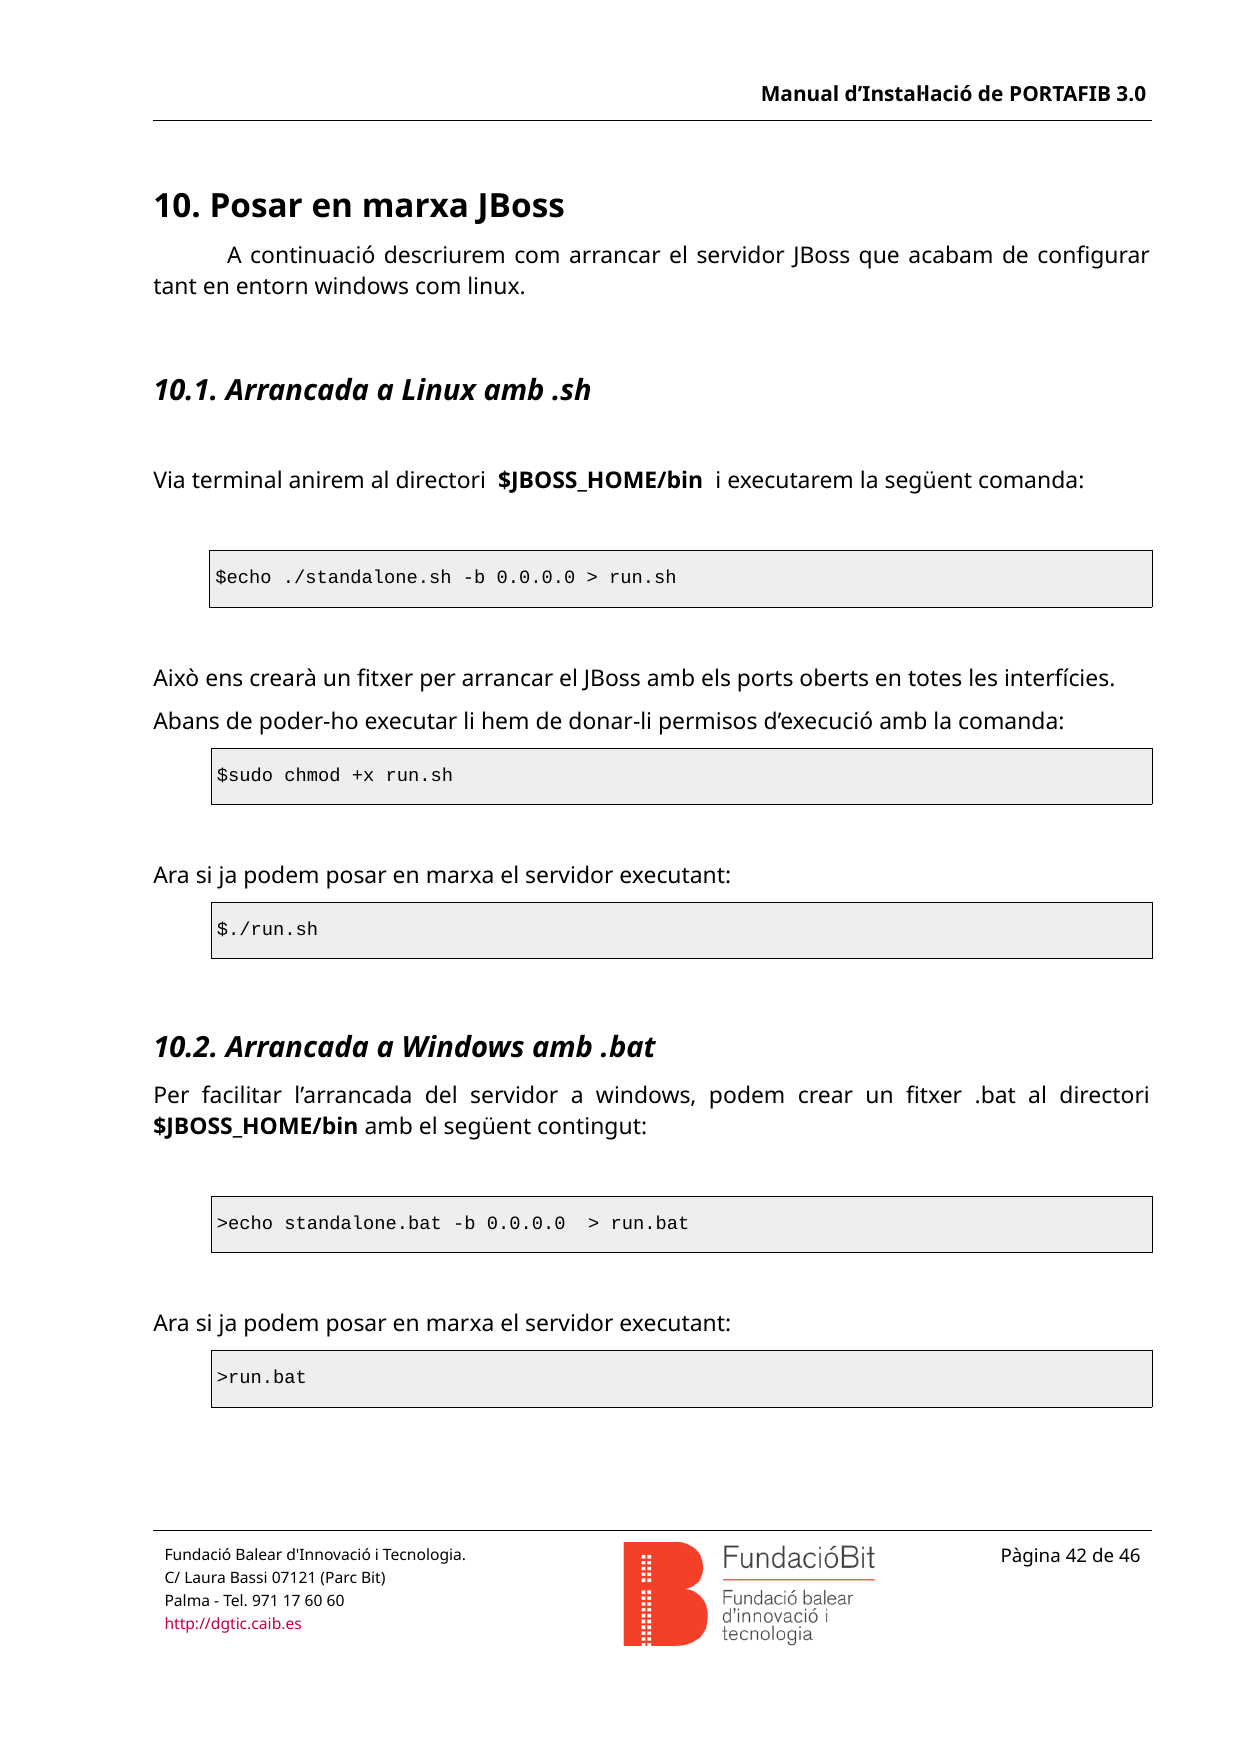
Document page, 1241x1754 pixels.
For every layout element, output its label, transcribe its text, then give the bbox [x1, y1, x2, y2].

subtitle Arrancada a Windows amb .bat [153, 1026, 1152, 1066]
subtitle Posar en marxa JBoss [153, 181, 1152, 227]
text Això ens crearà un fitxer per arrancar el JBoss amb els ports oberts en totes les interfícies. [153, 662, 1152, 693]
table_header $./run.sh [212, 903, 1152, 958]
text Ara si ja podem posar en marxa el servidor executant: [153, 1307, 1152, 1338]
table_header >echo standalone.bat -b 0.0.0.0 > run.bat [212, 1197, 1152, 1252]
text Per facilitar l’arrancada del servidor a windows, podem crear un fitxer .bat al directori $JBOSS_HOME/bin amb el següent contingut: [153, 1079, 1152, 1141]
text Via terminal anirem al directori $JBOSS_HOME/bin i executarem la següent comanda: [153, 464, 1152, 496]
table_header $sudo chmod +x run.sh [212, 749, 1152, 804]
table_header $echo ./standalone.sh -b 0.0.0.0 > run.sh [210, 551, 1152, 607]
table_header >run.bat [212, 1351, 1152, 1407]
picture [623, 1542, 875, 1646]
text A continuació descriurem com arrancar el servidor JBoss que acabam de configurar tant en entorn windows com linux. [153, 239, 1152, 301]
text Abans de poder-ho executar li hem de donar-li permisos d’execució amb la comanda: [153, 705, 1152, 736]
subtitle Arrancada a Linux amb .sh [153, 369, 1152, 409]
text Ara si ja podem posar en marxa el servidor executant: [153, 859, 1152, 890]
